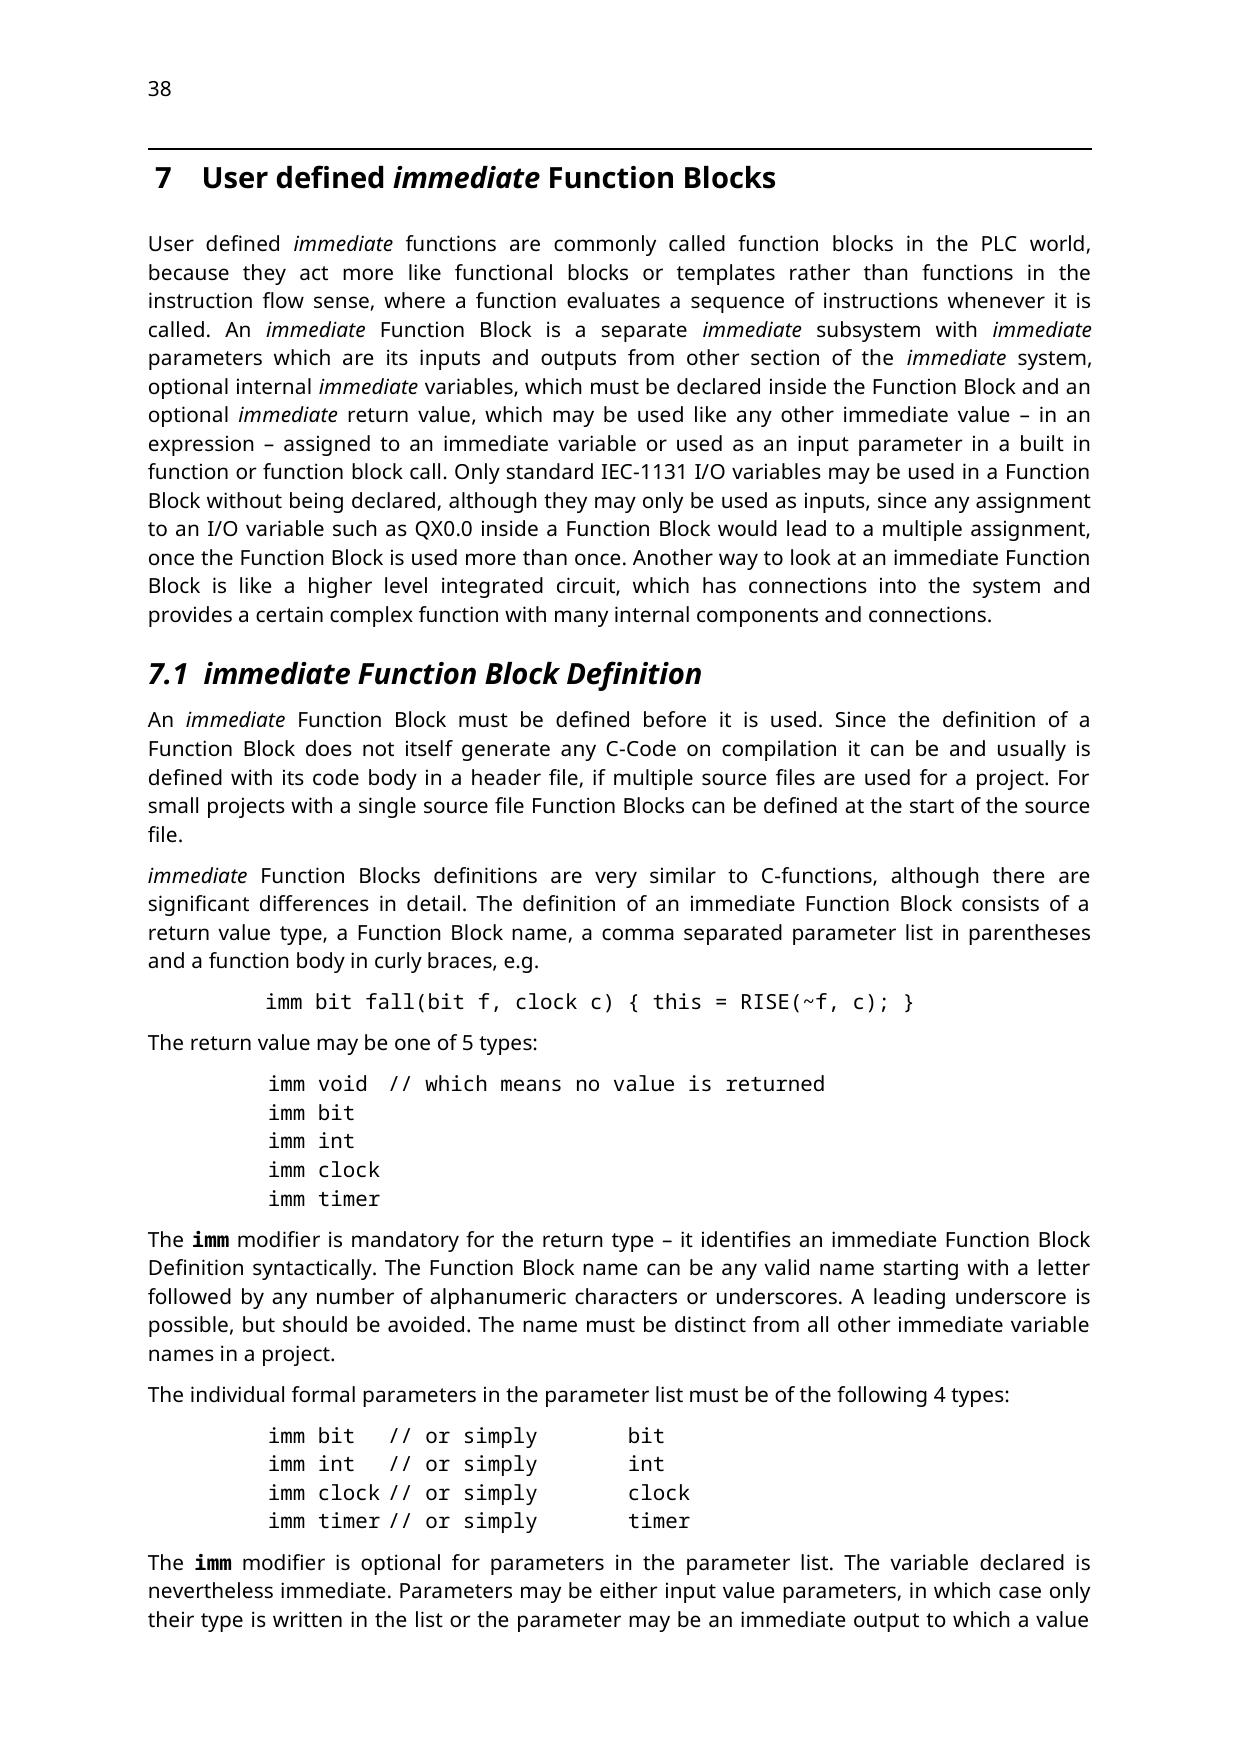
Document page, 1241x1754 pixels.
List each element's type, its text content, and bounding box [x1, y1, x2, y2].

text immediate Function Blocks definitions are very similar to C-functions, although there are significant differences in detail. The definition of an immediate Function Block consists of a return value type, a Function Block name, a comma separated parameter list in parentheses and a function body in curly braces, e.g. [148, 861, 1092, 975]
text User defined immediate functions are commonly called function blocks in the PLC world, because they act more like functional blocks or templates rather than functions in the instruction flow sense, where a function evaluates a sequence of instructions whenever it is called. An immediate Function Block is a separate immediate subsystem with immediate parameters which are its inputs and outputs from other section of the immediate system, optional internal immediate variables, which must be declared inside the Function Block and an optional immediate return value, which may be used like any other immediate value – in an expression – assigned to an immediate variable or used as an input parameter in a built in function or function block call. Only standard IEC-1131 I/O variables may be used in a Function Block without being declared, although they may only be used as inputs, since any assignment to an I/O variable such as QX0.0 inside a Function Block would lead to a multiple assignment, once the Function Block is used more than once. Another way to look at an immediate Function Block is like a higher level integrated circuit, which has connections into the system and provides a certain complex function with many internal components and connections. [148, 229, 1092, 628]
text The return value may be one of 5 types: [148, 1028, 1092, 1057]
text imm bit fall(bit f, clock c) { this = RISE(~f, c); } [265, 987, 1092, 1016]
text imm bit // or simply bit imm int // or simply int imm clock // or simply clock imm timer // or simply timer [268, 1421, 1092, 1535]
text imm void // which means no value is returned imm bit imm int imm clock imm timer [268, 1069, 1092, 1212]
text The imm modifier is mandatory for the return type – it identifies an immediate Function Block Definition syntactically. The Function Block name can be any valid name starting with a letter followed by any number of alphanumeric characters or underscores. A leading underscore is possible, but should be avoided. The name must be distinct from all other immediate variable names in a project. [148, 1224, 1092, 1367]
text The imm modifier is optional for parameters in the parameter list. The variable declared is nevertheless immediate. Parameters may be either input value parameters, in which case only their type is written in the list or the parameter may be an immediate output to which a value [148, 1547, 1092, 1633]
text The individual formal parameters in the parameter list must be of the following 4 types: [148, 1380, 1092, 1408]
subtitle immediate Function Block Definition [148, 653, 1092, 693]
subtitle User defined immediate Function Blocks [148, 150, 1092, 204]
text An immediate Function Block must be defined before it is used. Since the definition of a Function Block does not itself generate any C-Code on compilation it can be and usually is defined with its code body in a header file, if multiple source files are used for a project. For small projects with a single source file Function Blocks can be defined at the start of the source file. [148, 705, 1092, 848]
